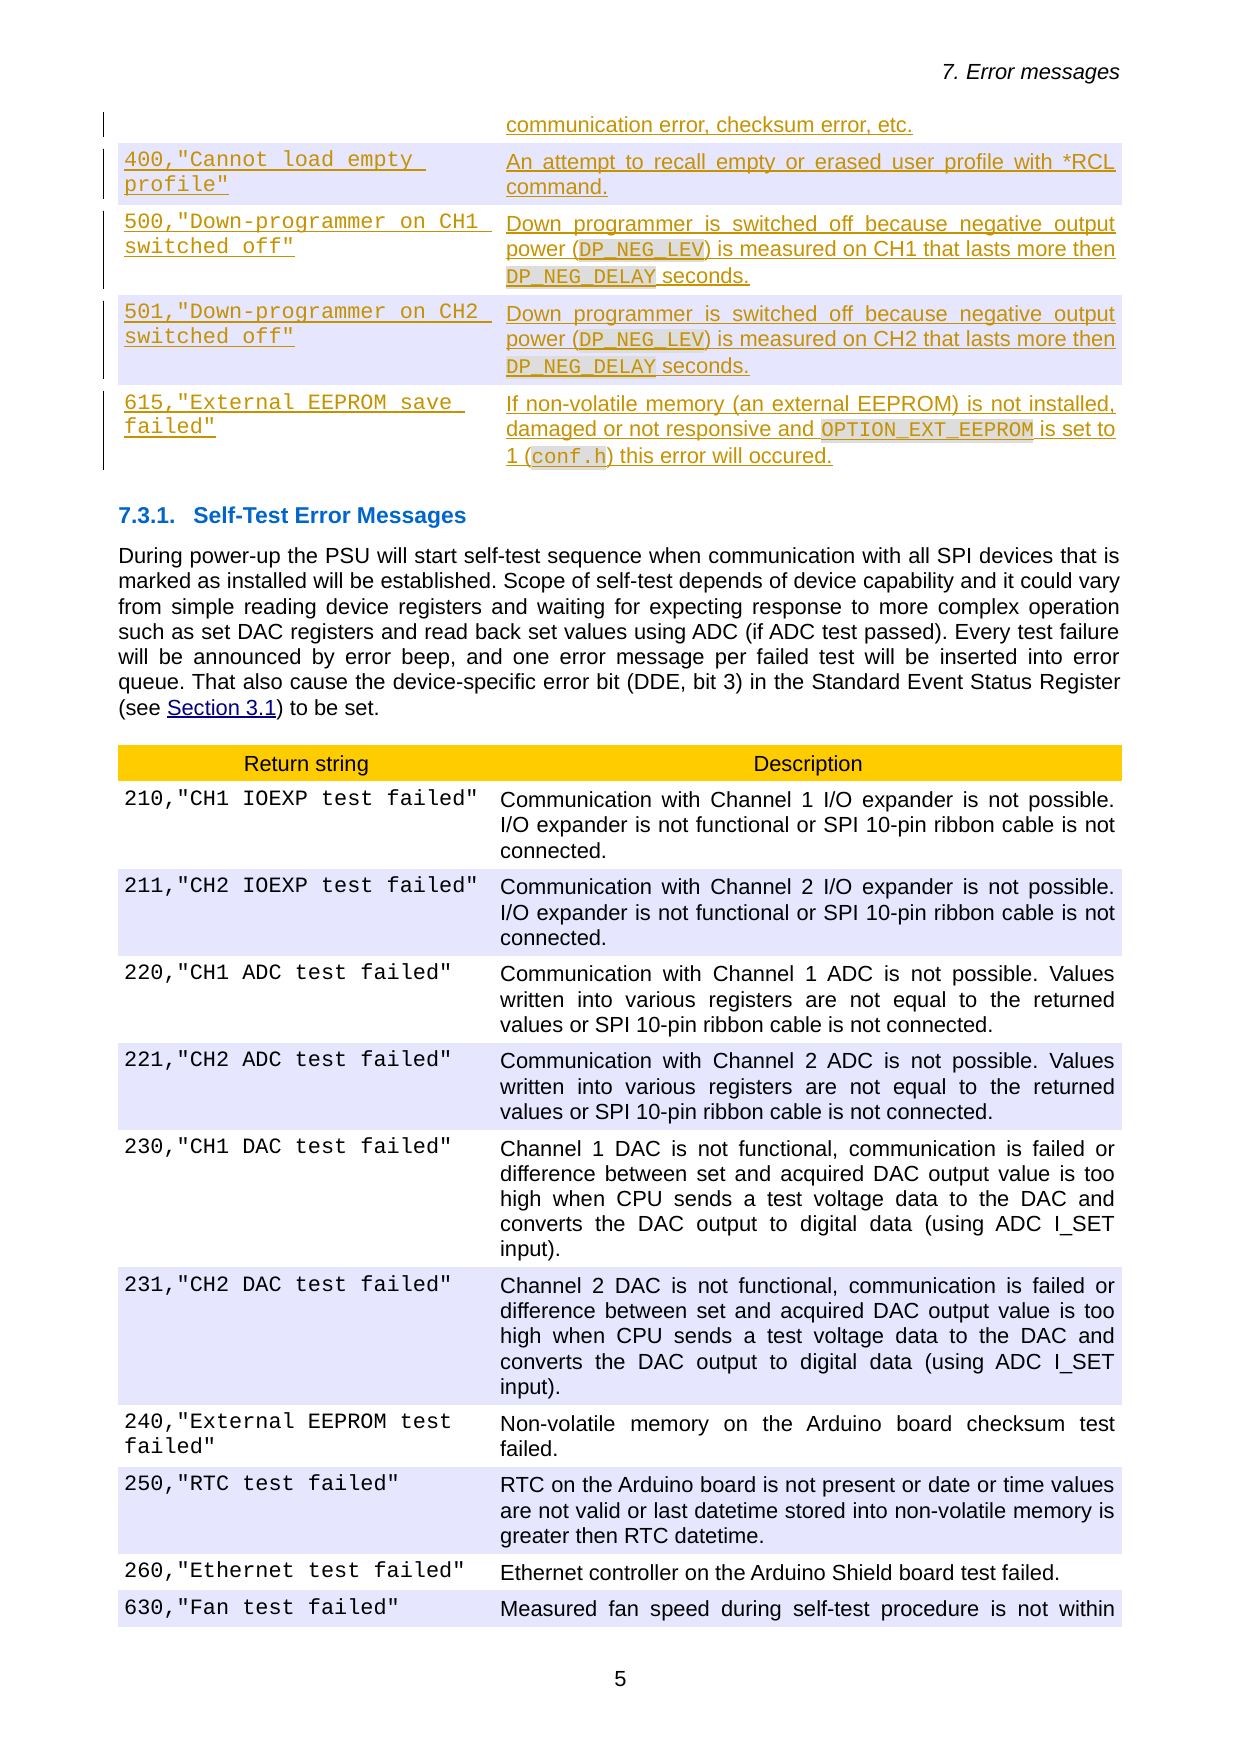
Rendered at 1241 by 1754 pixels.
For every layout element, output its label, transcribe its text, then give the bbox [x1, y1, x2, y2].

table_cell Channel 2 DAC is not functional, communication is failed or difference between set and acquired DAC output value is too high when CPU sends a test voltage data to the DAC and converts the DAC output to digital data (using ADC I_SET input). [494, 1267, 1122, 1405]
table_cell 250,"RTC test failed" [118, 1467, 494, 1554]
table_cell Communication with Channel 2 I/O expander is not possible. I/O expander is not functional or SPI 10-pin ribbon cable is not connected. [494, 869, 1122, 956]
table_cell communication error, checksum error, etc. [500, 106, 1122, 143]
table_cell RTC on the Arduino board is not present or date or time values are not valid or last datetime stored into non-volatile memory is greater then RTC datetime. [494, 1467, 1122, 1554]
table_cell Down programmer is switched off because negative output power (DP_NEG_LEV) is measured on CH2 that lasts more then DP_NEG_DELAY seconds. [500, 295, 1122, 385]
table_cell Non-volatile memory on the Arduino board checksum test failed. [494, 1405, 1122, 1467]
table_cell 260,"Ethernet test failed" [118, 1554, 494, 1590]
table_cell 630,"Fan test failed" [118, 1590, 494, 1627]
table_cell Down programmer is switched off because negative output power (DP_NEG_LEV) is measured on CH1 that lasts more then DP_NEG_DELAY seconds. [500, 205, 1122, 295]
table_cell 210,"CH1 IOEXP test failed" [118, 781, 494, 868]
text During power-up the PSU will start self-test sequence when communication with all SPI devices that is marked as installed will be established. Scope of self-test depends of device capability and it could vary from simple reading device registers and waiting for expecting response to more complex operation such as set DAC registers and read back set values using ADC (if ADC test passed). Every test failure will be announced by error beep, and one error message per failed test will be inserted into error queue. That also cause the device-specific error bit (DDE, bit 3) in the Standard Event Status Register (see Section 3.1) to be set. [118, 543, 1122, 719]
table_cell 400,"Cannot load empty profile" [118, 143, 500, 205]
subtitle Self-Test Error Messages [118, 502, 1122, 528]
table_header Description [494, 745, 1122, 781]
table_header Return string [118, 745, 494, 781]
table_cell An attempt to recall empty or erased user profile with *RCL command. [500, 143, 1122, 205]
table_cell Measured fan speed during self-test procedure is not within [494, 1590, 1122, 1627]
table_cell Ethernet controller on the Arduino Shield board test failed. [494, 1554, 1122, 1590]
table_cell 500,"Down-programmer on CH1 switched off" [118, 205, 500, 295]
table_cell Channel 1 DAC is not functional, communication is failed or difference between set and acquired DAC output value is too high when CPU sends a test voltage data to the DAC and converts the DAC output to digital data (using ADC I_SET input). [494, 1130, 1122, 1267]
table_cell [118, 106, 500, 143]
table_cell 615,"External EEPROM save failed" [118, 385, 500, 475]
table_cell Communication with Channel 1 ADC is not possible. Values written into various registers are not equal to the returned values or SPI 10-pin ribbon cable is not connected. [494, 956, 1122, 1043]
table_cell 240,"External EEPROM test failed" [118, 1405, 494, 1467]
table_cell 221,"CH2 ADC test failed" [118, 1043, 494, 1130]
table_cell 230,"CH1 DAC test failed" [118, 1130, 494, 1267]
table_cell Communication with Channel 2 ADC is not possible. Values written into various registers are not equal to the returned values or SPI 10-pin ribbon cable is not connected. [494, 1043, 1122, 1130]
table_cell 231,"CH2 DAC test failed" [118, 1267, 494, 1405]
table_cell If non-volatile memory (an external EEPROM) is not installed, damaged or not responsive and OPTION_EXT_EEPROM is set to 1 (conf.h) this error will occured. [500, 385, 1122, 475]
table_cell 501,"Down-programmer on CH2 switched off" [118, 295, 500, 385]
table_cell 220,"CH1 ADC test failed" [118, 956, 494, 1043]
table_cell 211,"CH2 IOEXP test failed" [118, 869, 494, 956]
table_cell Communication with Channel 1 I/O expander is not possible. I/O expander is not functional or SPI 10-pin ribbon cable is not connected. [494, 781, 1122, 868]
